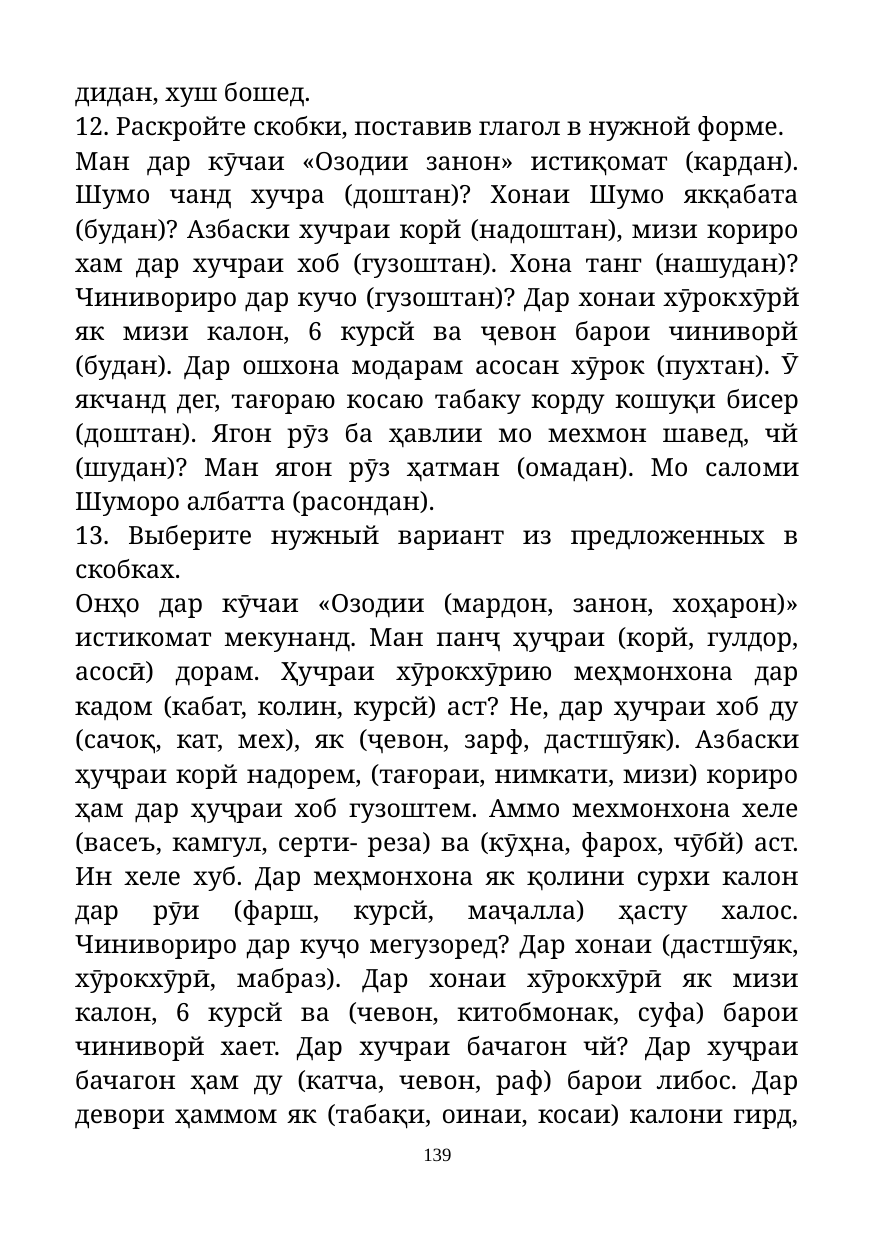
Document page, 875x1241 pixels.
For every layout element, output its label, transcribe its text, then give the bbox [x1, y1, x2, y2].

text Ман дар кӯчаи «Озодии занон» истиқомат (кардан). Шумо чанд хучра (доштан)? Хонаи Шумо якқабата (будан)? Азбаски хучраи корй (надоштан), мизи кориро хам дар хучраи хоб (гузоштан). Хона танг (нашудан)? Чинивориро дар кучо (гузоштан)? Дар хонаи хӯрок­хӯрй як мизи калон, 6 курсй ва ҷевон барои чиниворй (будан). Дар ошхона модарам асосан хӯрок (пухтан). Ӯ якчанд дег, тағораю ко­саю табаку корду кошуқи бисер (доштан). Ягон рӯз ба ҳавлии мо мехмон шавед, чй (шудан)? Ман ягон рӯз ҳатман (омадан). Мо сало­ми Шуморо албатта (расондан). [75, 143, 799, 518]
text Онҳо дар кӯчаи «Озодии (мардон, занон, хоҳарон)» истикомат ме­кунанд. Ман панҷ ҳуҷраи (корй, гулдор, асосӣ) дорам. Ҳучраи хӯрокхӯрию меҳмонхона дар кадом (кабат, колин, курсй) аст? Не, дар ҳучраи хоб ду (сачоқ, кат, мех), як (ҷевон, зарф, дастшӯяк). Аз­баски ҳуҷраи корй надорем, (тағораи, нимкати, мизи) кориро ҳам дар ҳуҷраи хоб гузоштем. Аммо мехмонхона хеле (васеъ, камгул, серти- реза) ва (кӯҳна, фарох, чӯбй) аст. Ин хеле хуб. Дар меҳмон­хона як қолини сурхи калон дар рӯи (фарш, курсй, маҷалла) ҳасту халос. Чинивориро дар куҷо мегузоред? Дар хонаи (дастшӯяк, хӯрокхӯрӣ, мабраз). Дар хонаи хӯрокхӯрӣ як мизи калон, 6 курсй ва (чевон, китобмонак, суфа) барои чиниворй хает. Дар хучраи бачагон чй? Дар хуҷраи бачагон ҳам ду (катча, чевон, раф) барои либос. Дар девори ҳаммом як (табақи, оинаи, косаи) калони гирд, [75, 586, 799, 1131]
text 13. Выберите нужный вариант из предложенных в скобках. [75, 518, 799, 586]
text дидан, хуш бошед. [75, 75, 799, 109]
text 12. Раскройте скобки, поставив глагол в нужной форме. [75, 109, 799, 143]
